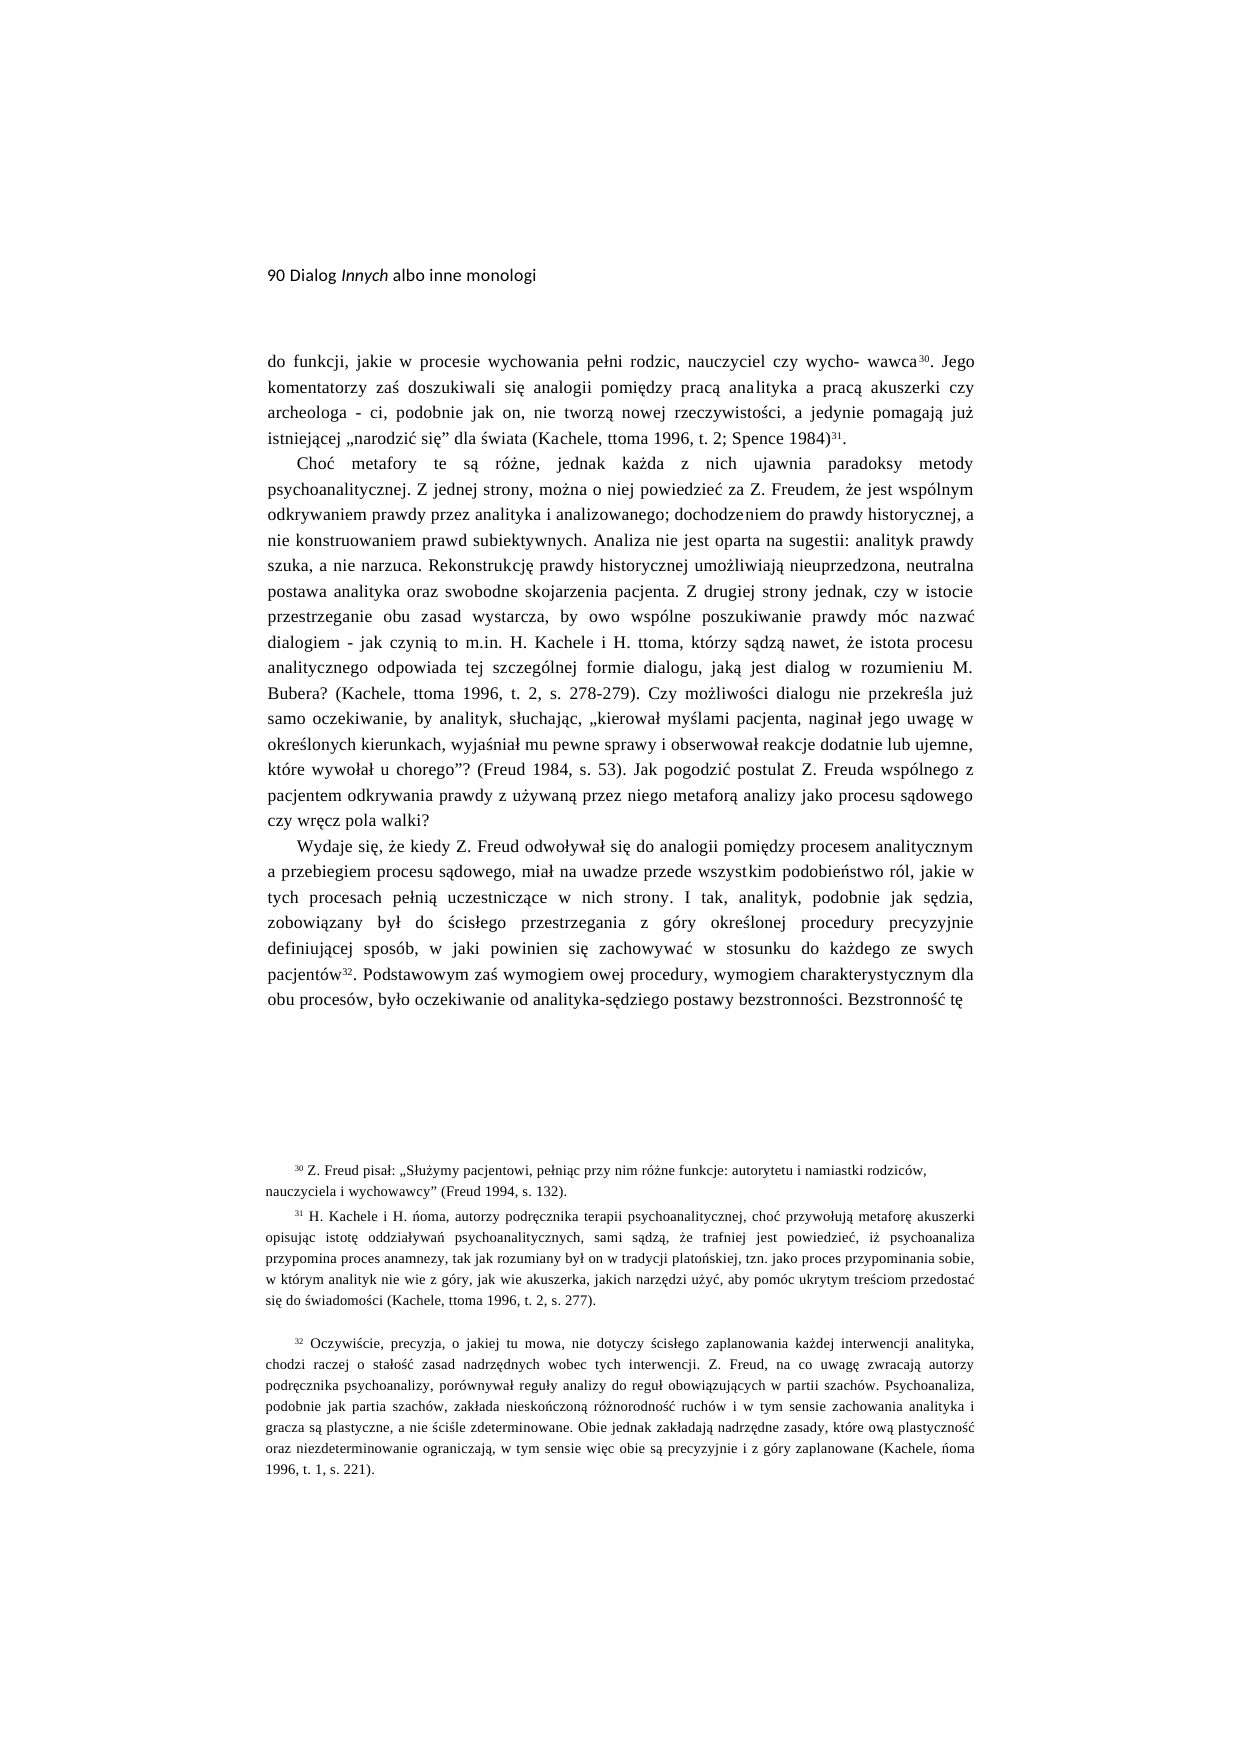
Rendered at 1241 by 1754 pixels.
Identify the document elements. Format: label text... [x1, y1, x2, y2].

text 31 H. Kachele i H. ńoma, autorzy podręcznika terapii psychoanalitycznej, choć przywołują metaforę akuszerki opisując istotę oddziaływań psychoanalitycznych, sami sądzą, że trafniej jest powiedzieć, iż psychoanaliza przypomina proces anamnezy, tak jak rozumiany był on w tradycji platońskiej, tzn. jako proces przypominania sobie, w którym analityk nie wie z góry, jak wie akuszerka, jakich narzędzi użyć, aby pomóc ukrytym treściom przedostać się do świadomości (Kachele, ttoma 1996, t. 2, s. 277). [265, 1204, 977, 1309]
text do funkcji, jakie w procesie wychowania pełni rodzic, nauczyciel czy wycho- wawca30. Jego komentatorzy zaś doszukiwali się analogii pomiędzy pracą ana­lityka a pracą akuszerki czy archeologa - ci, podobnie jak on, nie tworzą nowej rzeczywistości, a jedynie pomagają już istniejącej „narodzić się” dla świata (Ka­chele, ttoma 1996, t. 2; Spence 1984)31. [267, 347, 975, 449]
text 32 Oczywiście, precyzja, o jakiej tu mowa, nie dotyczy ścisłego zaplanowania każdej interwencji analityka, chodzi raczej o stałość zasad nadrzędnych wobec tych interwencji. Z. Freud, na co uwagę zwracają autorzy podręcznika psychoanalizy, porównywał reguły analizy do reguł obowiązujących w partii szachów. Psychoanaliza, podobnie jak partia szachów, zakłada nieskończoną różnorodność ruchów i w tym sensie zachowania analityka i gracza są plastyczne, a nie ściśle zdeterminowane. Obie jednak zakładają nadrzędne zasady, które ową plastyczność oraz niezdeterminowanie ograniczają, w tym sensie więc obie są precyzyjnie i z góry zaplanowane (Kachele, ńoma 1996, t. 1, s. 221). [265, 1332, 977, 1479]
text Choć metafory te są różne, jednak każda z nich ujawnia paradoksy metody psychoanalitycznej. Z jednej strony, można o niej powiedzieć za Z. Freudem, że jest wspólnym odkrywaniem prawdy przez analityka i analizowanego; dochodze­niem do prawdy historycznej, a nie konstruowaniem prawd subiektywnych. Ana­liza nie jest oparta na sugestii: analityk prawdy szuka, a nie narzuca. Rekonstruk­cję prawdy historycznej umożliwiają nieuprzedzona, neutralna postawa analityka oraz swobodne skojarzenia pacjenta. Z drugiej strony jednak, czy w istocie prze­strzeganie obu zasad wystarcza, by owo wspólne poszukiwanie prawdy móc na­zwać dialogiem - jak czynią to m.in. H. Kachele i H. ttoma, którzy sądzą nawet, że istota procesu analitycznego odpowiada tej szczególnej formie dialogu, jaką jest dialog w rozumieniu M. Bubera? (Kachele, ttoma 1996, t. 2, s. 278-279). Czy możliwości dialogu nie przekreśla już samo oczekiwanie, by analityk, słucha­jąc, „kierował myślami pacjenta, naginał jego uwagę w określonych kierunkach, wyjaśniał mu pewne sprawy i obserwował reakcje dodatnie lub ujemne, które wy­wołał u chorego”? (Freud 1984, s. 53). Jak pogodzić postulat Z. Freuda wspólnego z pacjentem odkrywania prawdy z używaną przez niego metaforą analizy jako procesu sądowego czy wręcz pola walki? [267, 449, 975, 832]
text 90 Dialog Innych albo inne monologi [267, 267, 606, 285]
text Wydaje się, że kiedy Z. Freud odwoływał się do analogii pomiędzy procesem analitycznym a przebiegiem procesu sądowego, miał na uwadze przede wszyst­kim podobieństwo ról, jakie w tych procesach pełnią uczestniczące w nich strony. I tak, analityk, podobnie jak sędzia, zobowiązany był do ścisłego przestrzegania z góry określonej procedury precyzyjnie definiującej sposób, w jaki powinien się zachowywać w stosunku do każdego ze swych pacjentów32. Podstawowym zaś wymogiem owej procedury, wymogiem charakterystycznym dla obu procesów, było oczekiwanie od analityka-sędziego postawy bezstronności. Bezstronność tę [267, 832, 975, 1011]
text 30 Z. Freud pisał: „Służymy pacjentowi, pełniąc przy nim różne funkcje: autorytetu i namiastki rodziców, nauczyciela i wychowawcy” (Freud 1994, s. 132). [265, 1159, 977, 1201]
